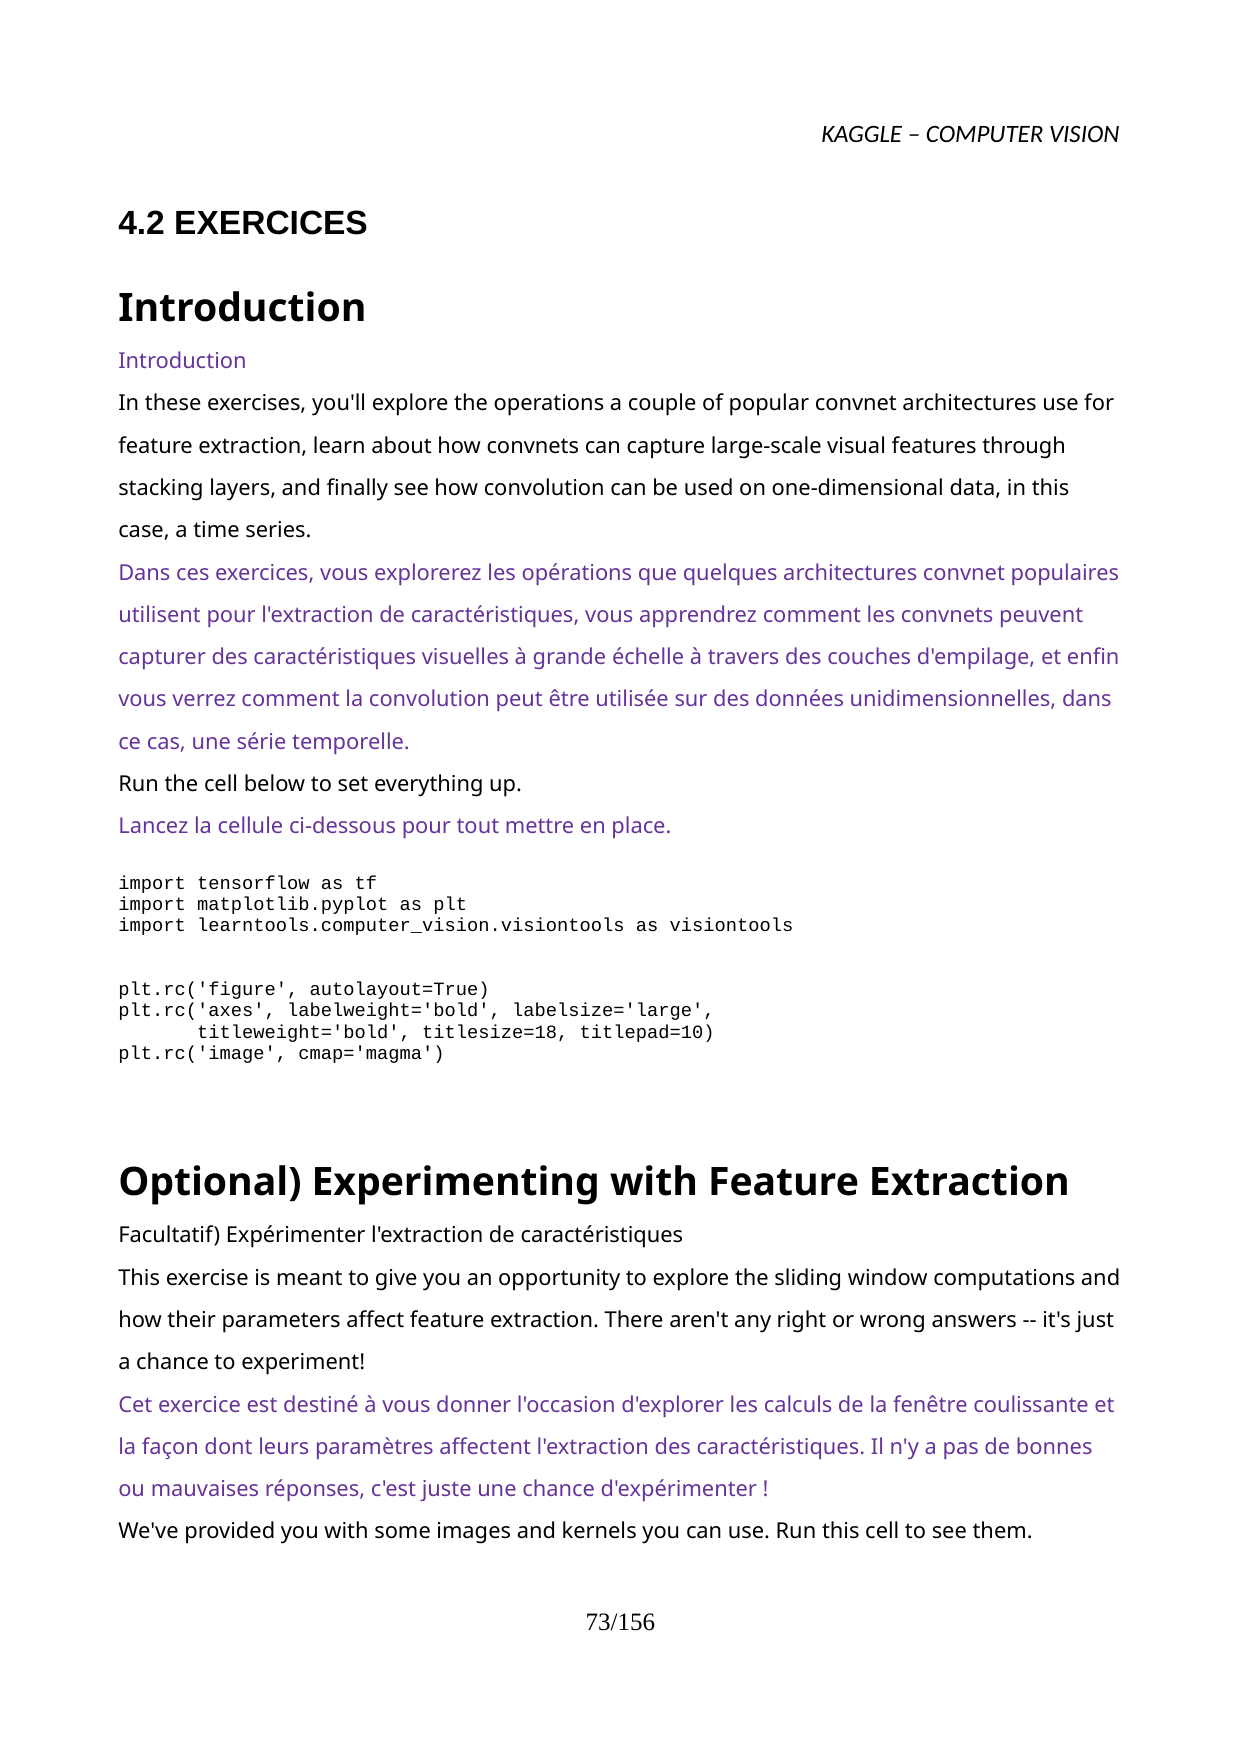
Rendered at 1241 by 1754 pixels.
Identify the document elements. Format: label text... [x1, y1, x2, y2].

text plt.rc('figure', autolayout=True) [118, 980, 1122, 1001]
text plt.rc('image', cmap='magma') [118, 1044, 1122, 1065]
text titleweight='bold', titlesize=18, titlepad=10) [118, 1022, 1122, 1044]
text Lancez la cellule ci-dessous pour tout mettre en place. [118, 810, 1122, 840]
text Cet exercice est destiné à vous donner l'occasion d'explorer les calculs de la fenêtre coulissante et la façon dont leurs paramètres affectent l'extraction des caractéristiques. Il n'y a pas de bonnes ou mauvaises réponses, c'est juste une chance d'expérimenter ! [118, 1389, 1122, 1503]
text Introduction [118, 345, 1122, 375]
text Run the cell below to set everything up. [118, 768, 1122, 798]
text import matplotlib.pyplot as plt [118, 895, 1122, 916]
text Facultatif) Expérimenter l'extraction de caractéristiques [118, 1219, 1122, 1249]
subtitle Introduction [118, 279, 1122, 332]
text This exercise is meant to give you an opportunity to explore the sliding window computations and how their parameters affect feature extraction. There aren't any right or wrong answers -- it's just a chance to experiment! [118, 1262, 1122, 1376]
text Dans ces exercices, vous explorerez les opérations que quelques architectures convnet populaires utilisent pour l'extraction de caractéristiques, vous apprendrez comment les convnets peuvent capturer des caractéristiques visuelles à grande échelle à travers des couches d'empilage, et enfin vous verrez comment la convolution peut être utilisée sur des données unidimensionnelles, dans ce cas, une série temporelle. [118, 556, 1122, 755]
text In these exercises, you'll explore the operations a couple of popular convnet architectures use for feature extraction, learn about how convnets can capture large-scale visual features through stacking layers, and finally see how convolution can be used on one-dimensional data, in this case, a time series. [118, 387, 1122, 544]
text import learntools.computer_vision.visiontools as visiontools [118, 916, 1122, 937]
subtitle 4.2 EXERCICES [118, 203, 1122, 242]
subtitle Optional) Experimenting with Feature Extraction [118, 1154, 1122, 1207]
text We've provided you with some images and kernels you can use. Run this cell to see them. [118, 1516, 1122, 1545]
text import tensorflow as tf [118, 874, 1122, 895]
text plt.rc('axes', labelweight='bold', labelsize='large', [118, 1001, 1122, 1022]
